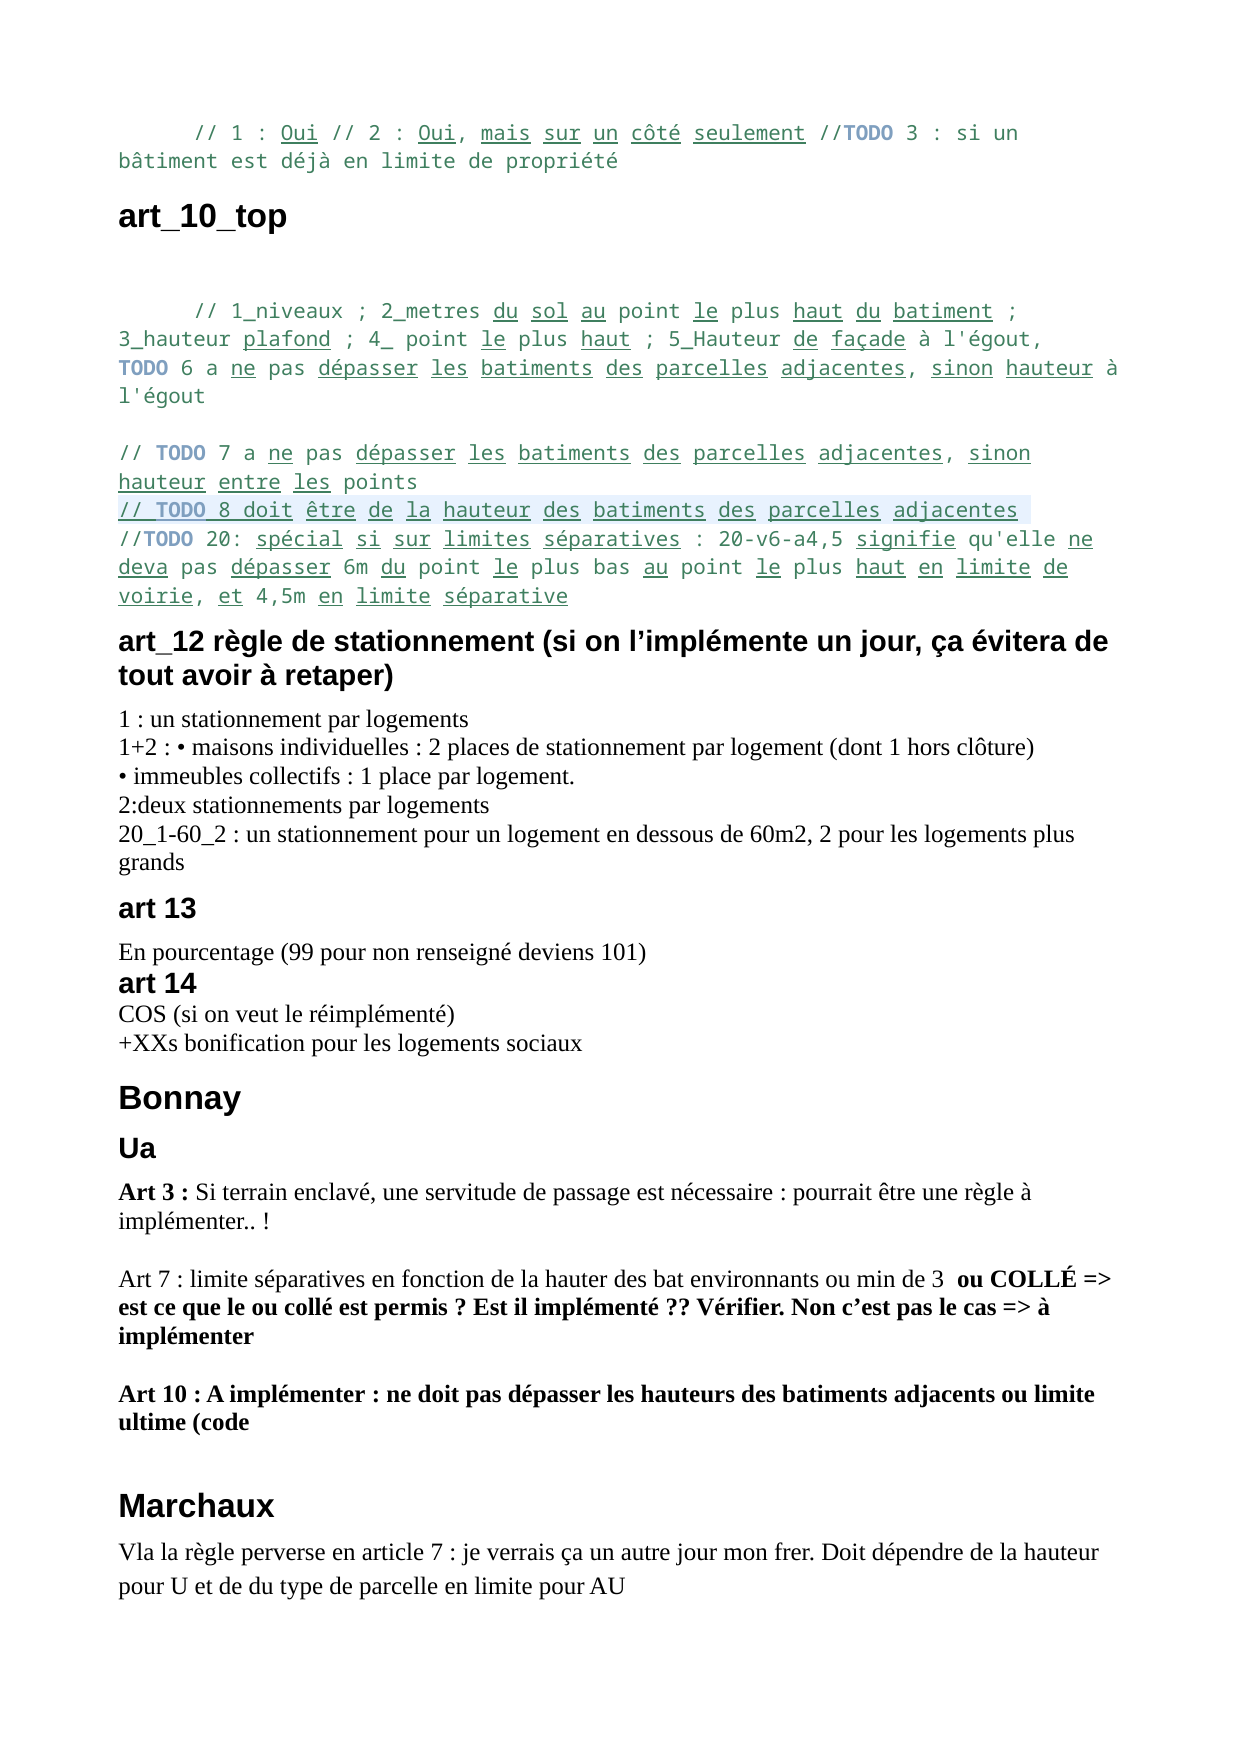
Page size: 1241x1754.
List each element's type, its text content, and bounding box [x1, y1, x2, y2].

text // 1 : Oui // 2 : Oui, mais sur un côté seulement //TODO 3 : si un bâtiment est déjà en limite de propriété [118, 118, 1122, 175]
text COS (si on veut le réimplémenté) [118, 999, 1122, 1028]
text +XXs bonification pour les logements sociaux [118, 1028, 1122, 1057]
text //TODO 20: spécial si sur limites séparatives : 20-v6-a4,5 signifie qu'elle ne deva pas dépasser 6m du point le plus bas au point le plus haut en limite de voirie, et 4,5m en limite séparative [118, 524, 1122, 609]
text // 1_niveaux ; 2_metres du sol au point le plus haut du batiment ; 3_hauteur plafond ; 4_ point le plus haut ; 5_Hauteur de façade à l'égout, [118, 296, 1122, 353]
text Art 10 : A implémenter : ne doit pas dépasser les hauteurs des batiments adjacents ou limite ultime (code [118, 1379, 1122, 1436]
text // TODO 7 a ne pas dépasser les batiments des parcelles adjacentes, sinon hauteur entre les points [118, 438, 1122, 495]
text En pourcentage (99 pour non renseigné deviens 101) [118, 937, 1122, 966]
subtitle Marchaux [118, 1486, 1122, 1524]
subtitle art_12 règle de stationnement (si on l’implémente un jour, ça évitera de tout avoir à retaper) [118, 624, 1122, 691]
subtitle art_10_top [118, 196, 1122, 234]
text 1+2 : • maisons individuelles : 2 places de stationnement par logement (dont 1 hors clôture) [118, 732, 1122, 761]
text 2:deux stationnements par logements [118, 790, 1122, 819]
text // TODO 8 doit être de la hauteur des batiments des parcelles adjacentes [118, 495, 1122, 524]
text art 14 [118, 966, 1122, 999]
text Art 3 : Si terrain enclavé, une servitude de passage est nécessaire : pourrait être une règle à implémenter.. ! [118, 1177, 1122, 1235]
text TODO 6 a ne pas dépasser les batiments des parcelles adjacentes, sinon hauteur à l'égout [118, 353, 1122, 410]
subtitle art 13 [118, 891, 1122, 924]
text Art 7 : limite séparatives en fonction de la hauter des bat environnants ou min de 3 ou COLLÉ => est ce que le ou collé est permis ? Est il implémenté ?? Vérifier. Non c’est pas le cas => à implémenter [118, 1264, 1122, 1350]
text 1 : un stationnement par logements [118, 704, 1122, 732]
text Vla la règle perverse en article 7 : je verrais ça un autre jour mon frer. Doit dépendre de la hauteur pour U et de du type de parcelle en limite pour AU [118, 1537, 1122, 1600]
text • immeubles collectifs : 1 place par logement. [118, 761, 1122, 790]
subtitle Bonnay [118, 1078, 1122, 1117]
text 20_1-60_2 : un stationnement pour un logement en dessous de 60m2, 2 pour les logements plus grands [118, 819, 1122, 876]
subtitle Ua [118, 1131, 1122, 1165]
